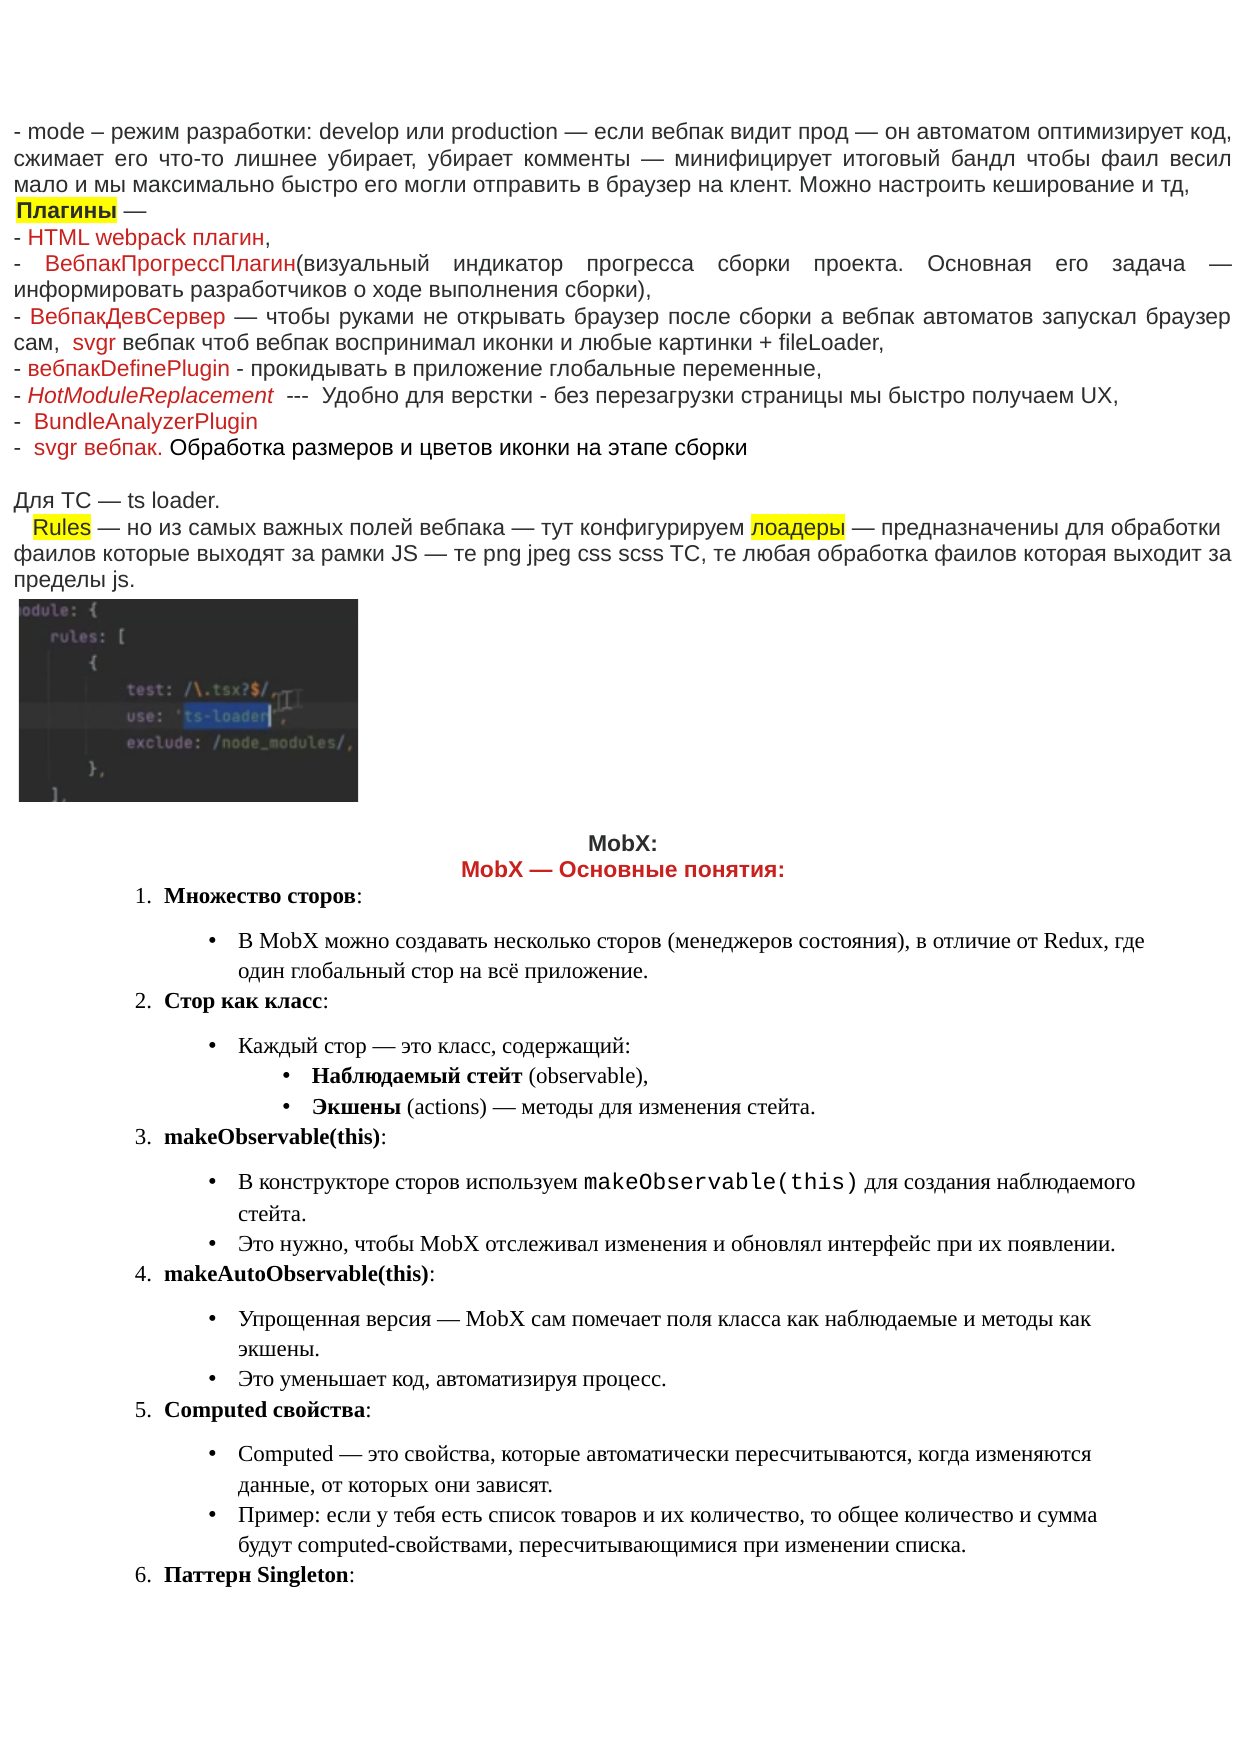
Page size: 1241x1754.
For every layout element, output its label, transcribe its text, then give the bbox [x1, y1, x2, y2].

list makeObservable(this): [134, 1123, 1150, 1149]
list Паттерн Singleton: [134, 1561, 1150, 1588]
text - HotModuleReplacement --- Удобно для верстки - без перезагрузки страницы мы быстро получаем UX, [13, 382, 1232, 408]
text Для ТС — ts loader. [13, 487, 1232, 513]
picture [18, 599, 359, 802]
text Плагины — [13, 197, 1232, 223]
text Rules — но из самых важных полей вебпака — тут конфигурируем лоадеры — предназначениы для обработки фаилов которые выходят за рамки JS — те png jpeg css scss TC, те любая обработка фаилов которая выходит за пределы js. [13, 513, 1232, 592]
text - вебпакDefinePlugin - прокидывать в приложение глобальные переменные, [13, 355, 1232, 382]
list Пример: если у тебя есть список товаров и их количество, то общее количество и сумма будут computed-свойствами, пересчитывающимися при изменении списка. [208, 1501, 1150, 1557]
list Стор как класс: [134, 988, 1150, 1014]
list Экшены (actions) — методы для изменения стейта. [282, 1093, 1150, 1119]
list Это уменьшает код, автоматизируя процесс. [208, 1366, 1150, 1392]
list Упрощенная версия — MobX сам помечает поля класса как наблюдаемые и методы как экшены. [208, 1305, 1150, 1362]
text - mode – режим разработки: develop или production — если вебпак видит прод — он автоматом оптимизирует код, сжимает его что-то лишнее убирает, убирает комменты — минифицирует итоговый бандл чтобы фаил весил мало и мы максимально быстро его могли отправить в браузер на клент. Можно настроить кеширование и тд, [13, 118, 1232, 197]
list Наблюдаемый стейт (observable), [282, 1063, 1150, 1089]
list В конструкторе сторов используем makeObservable(this) для создания наблюдаемого стейта. [208, 1168, 1150, 1226]
list Каждый стор — это класс, содержащий: [208, 1032, 1150, 1059]
list Computed свойства: [134, 1396, 1150, 1422]
text MobX: [13, 830, 1232, 856]
list Computed — это свойства, которые автоматически пересчитываются, когда изменяются данные, от которых они зависят. [208, 1441, 1150, 1497]
subtitle MobX — Основные понятия: [13, 856, 1232, 882]
list Это нужно, чтобы MobX отслеживал изменения и обновлял интерфейс при их появлении. [208, 1230, 1150, 1256]
text - BundleAnalyzerPlugin [13, 408, 1232, 434]
list Множество сторов: [134, 882, 1150, 909]
list В MobX можно создавать несколько сторов (менеджеров состояния), в отличие от Redux, где один глобальный стор на всё приложение. [208, 927, 1150, 984]
list makeAutoObservable(this): [134, 1260, 1150, 1287]
text - ВебпакПрогрессПлагин(визуальный индикатор прогресса сборки проекта. Основная его задача — информировать разработчиков о ходе выполнения сборки), [13, 250, 1232, 303]
text - HTML webpack плагин, [13, 223, 1232, 250]
text - svgr вебпак. Обработка размеров и цветов иконки на этапе сборки [13, 434, 1232, 461]
text - ВебпакДевСервер — чтобы руками не открывать браузер после сборки а вебпак автоматов запускал браузер сам, svgr вебпак чтоб вебпак воспринимал иконки и любые картинки + fileLoader, [13, 303, 1232, 355]
